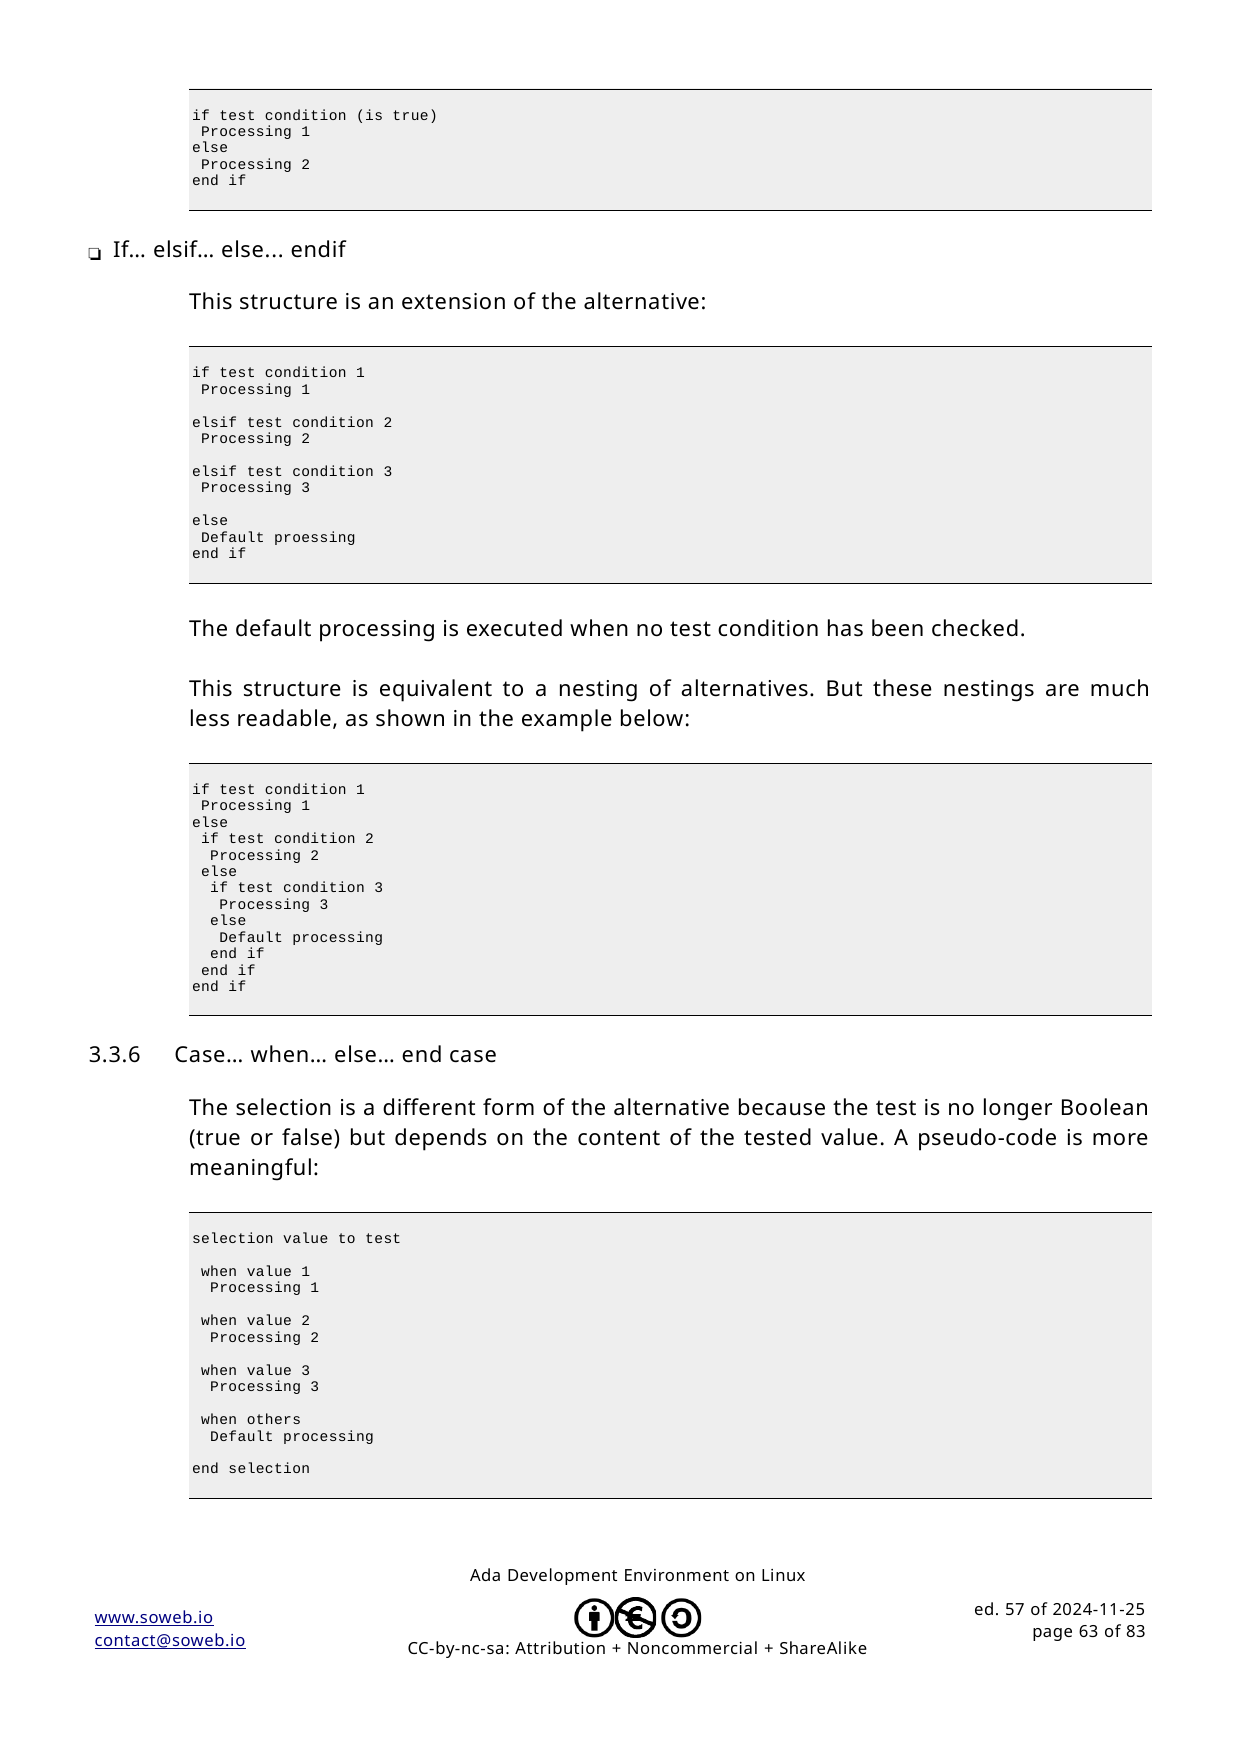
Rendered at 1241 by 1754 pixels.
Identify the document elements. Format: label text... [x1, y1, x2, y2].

list end if [189, 960, 1152, 977]
list end selection [189, 1442, 1152, 1498]
list end if [189, 171, 1152, 210]
subtitle Case… when… else… end case [88, 1039, 1152, 1080]
list elsif test condition 3 [189, 461, 1152, 478]
text This structure is an extension of the alternative: [189, 286, 1152, 316]
list Processing 1 [189, 379, 1152, 396]
list Processing 2 [189, 845, 1152, 861]
list else [189, 812, 1152, 828]
list end if [189, 977, 1152, 1015]
picture [573, 1597, 657, 1638]
list else [189, 911, 1152, 927]
list Processing 2 [189, 154, 1152, 171]
list Processing 1 [189, 121, 1152, 138]
list Processing 2 [189, 428, 1152, 445]
list Processing 1 [189, 796, 1152, 812]
list when others [189, 1393, 1152, 1426]
list Processing 3 [189, 1377, 1152, 1393]
list if test condition 2 [189, 828, 1152, 845]
list if test condition 3 [189, 878, 1152, 894]
text The default processing is executed when no test condition has been checked. [189, 613, 1152, 643]
list Default processing end if [189, 927, 1152, 960]
list if test condition (is true) [189, 90, 1152, 121]
list Processing 1 [189, 1278, 1152, 1294]
text This structure is equivalent to a nesting of alternatives. But these nestings are much less readable, as shown in the example below: [189, 673, 1152, 733]
list else [189, 861, 1152, 878]
list when value 3 [189, 1344, 1152, 1377]
list when value 2 [189, 1294, 1152, 1327]
list else [189, 494, 1152, 527]
text The selection is a different form of the alternative because the test is no longer Boolean (true or false) but depends on the content of the tested value. A pseudo-code is more meaningful: [189, 1092, 1152, 1182]
list else [189, 138, 1152, 154]
list Default processing [189, 1426, 1152, 1442]
subtitle If… elsif… else... endif [88, 233, 1152, 274]
list end if [189, 544, 1152, 583]
picture [660, 1597, 702, 1638]
list Processing 2 [189, 1327, 1152, 1344]
list Default proessing [189, 527, 1152, 544]
list elsif test condition 2 [189, 396, 1152, 428]
list if test condition 1 [189, 347, 1152, 379]
list when value 1 [189, 1245, 1152, 1278]
list Processing 3 [189, 478, 1152, 494]
list Processing 3 [189, 894, 1152, 911]
list if test condition 1 [189, 764, 1152, 796]
list selection value to test [189, 1213, 1152, 1245]
